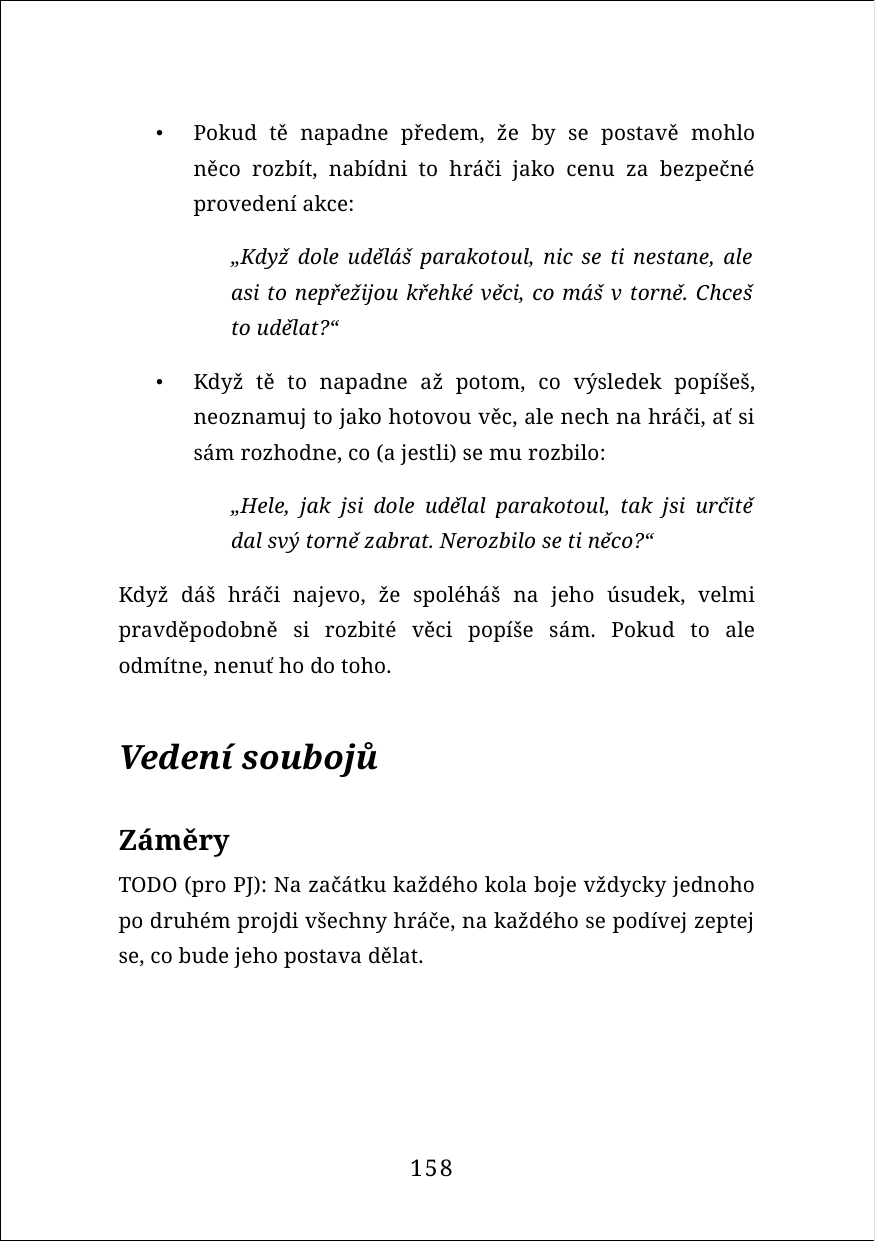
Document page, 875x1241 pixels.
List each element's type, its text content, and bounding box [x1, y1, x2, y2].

subtitle Vedení soubojů [118, 734, 756, 779]
list Pokud tě napadne předem, že by se postavě mohlo něco rozbít, nabídni to hráči jako cenu za bezpečné provedení akce: [156, 118, 756, 218]
subtitle Záměry [118, 820, 756, 859]
text Když dáš hráči najevo, že spoléháš na jeho úsudek, velmi pravděpodobně si rozbité věci popíše sám. Pokud to ale odmítne, nenuť ho do toho. [118, 580, 756, 679]
list „Hele, jak jsi dole udělal parakotoul, tak jsi určitě dal svý torně zabrat. Nerozbilo se ti něco?“ [193, 491, 756, 555]
list „Když dole uděláš parakotoul, nic se ti nestane, ale asi to nepřežijou křehké věci, co máš v torně. Chceš to udělat?“ [193, 242, 756, 342]
list Když tě to napadne až potom, co výsledek popíšeš, neoznamuj to jako hotovou věc, ale nech na hráči, ať si sám rozhodne, co (a jestli) se mu rozbilo: [156, 367, 756, 466]
text TODO (pro PJ): Na začátku každého kola boje vždycky jednoho po druhém projdi všechny hráče, na každého se podívej zeptej se, co bude jeho postava dělat. [118, 871, 756, 970]
